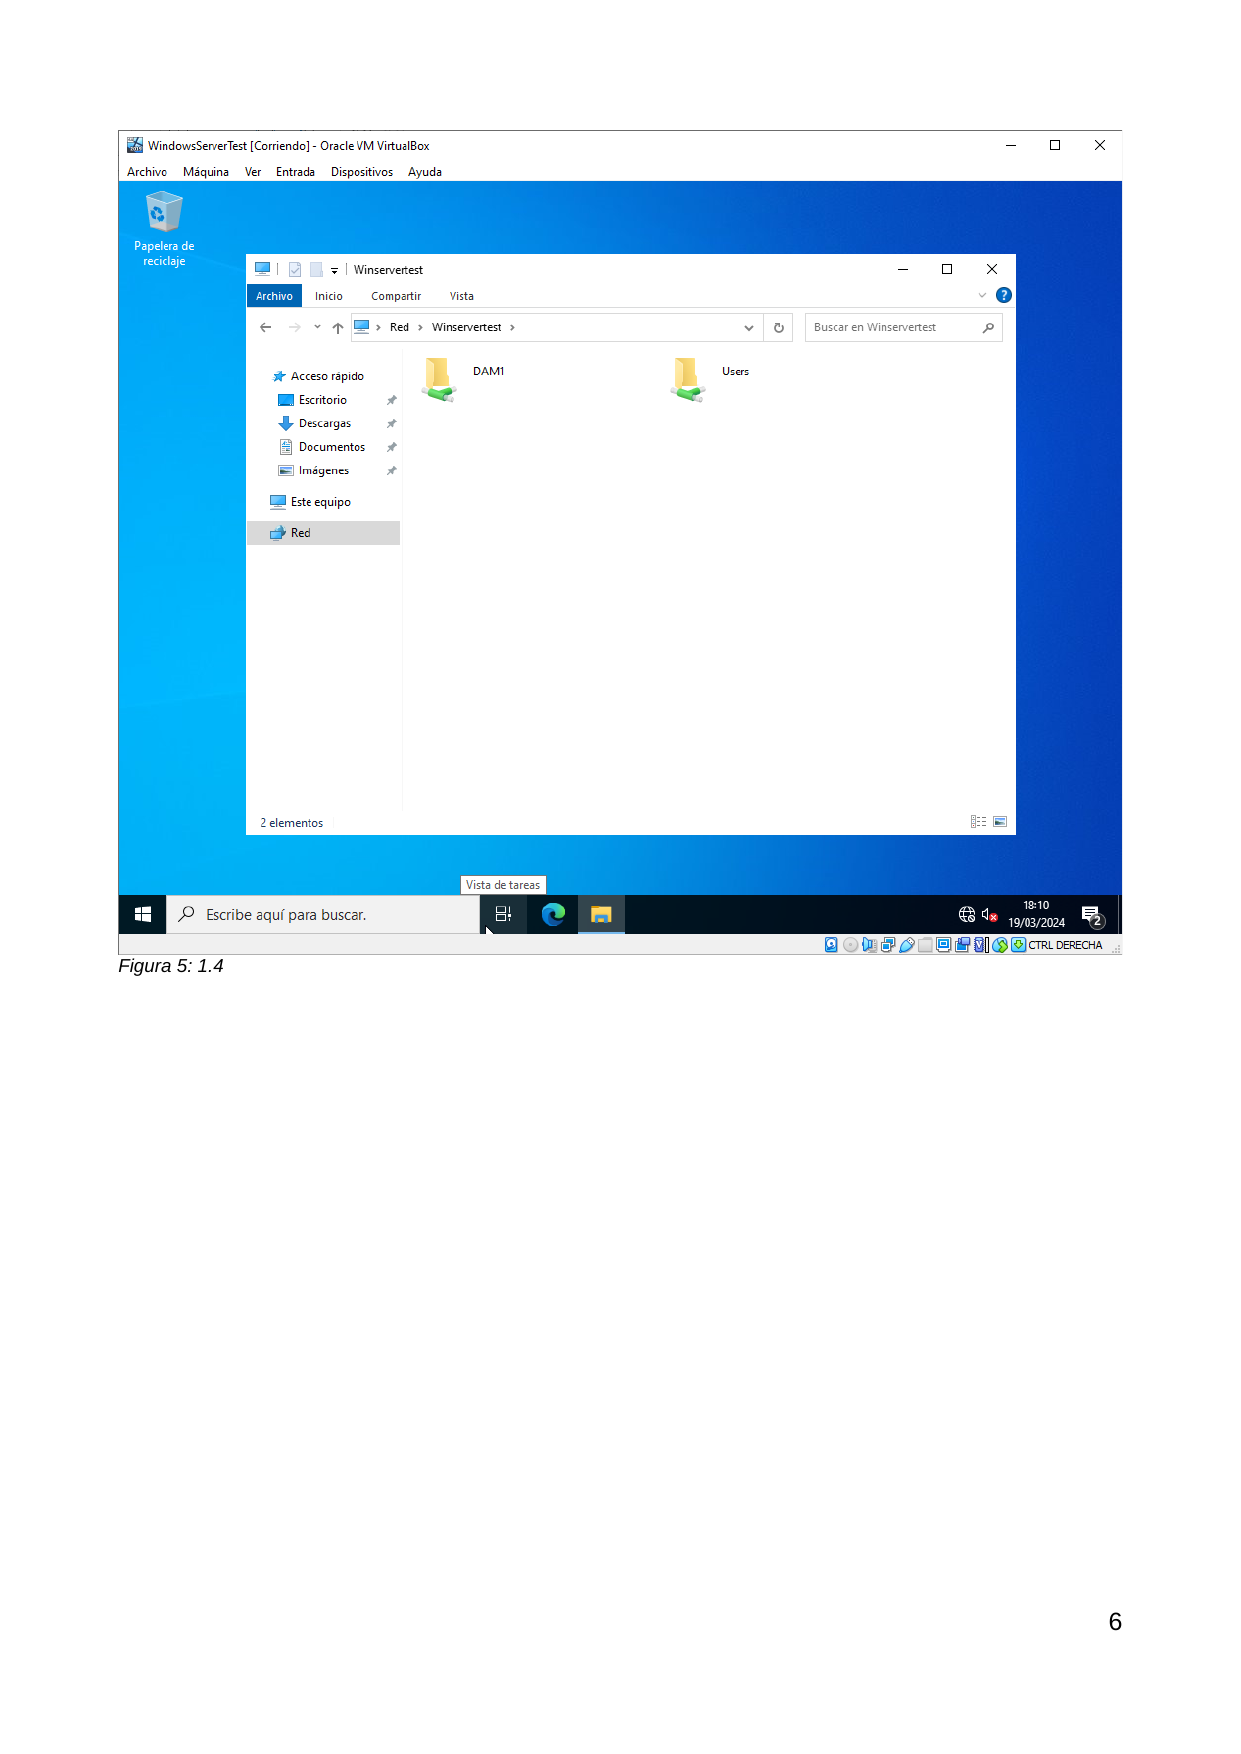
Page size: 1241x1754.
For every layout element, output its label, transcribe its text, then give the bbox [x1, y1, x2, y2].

picture [118, 130, 1123, 955]
text Figura 5: 1.4 [118, 955, 1122, 976]
picture [118, 239, 136, 249]
